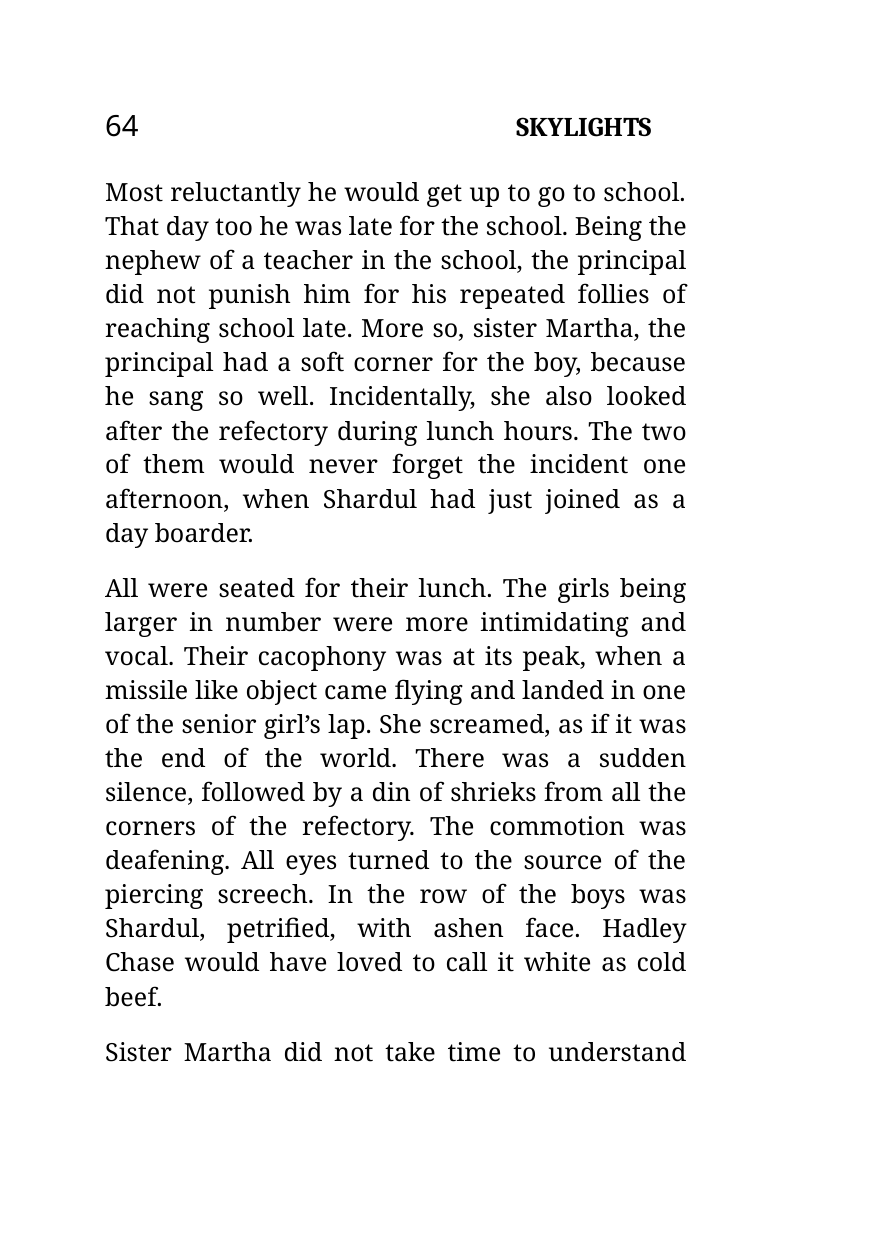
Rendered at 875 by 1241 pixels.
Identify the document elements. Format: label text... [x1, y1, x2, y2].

text Most reluctantly he would get up to go to school. That day too he was late for the school. Being the nephew of a teacher in the school, the principal did not punish him for his repeated follies of reaching school late. More so, sister Martha, the principal had a soft corner for the boy, because he sang so well. Incidentally, she also looked after the refectory during lunch hours. The two of them would never forget the incident one afternoon, when Shardul had just joined as a day boarder. [105, 175, 687, 549]
text Sister Martha did not take time to understand [105, 1034, 687, 1068]
text All were seated for their lunch. The girls being larger in number were more intimidating and vocal. Their cacophony was at its peak, when a missile like object came flying and landed in one of the senior girl’s lap. She screamed, as if it was the end of the world. There was a sudden silence, followed by a din of shrieks from all the corners of the refectory. The commotion was deafening. All eyes turned to the source of the piercing screech. In the row of the boys was Shardul, petrified, with ashen face. Hadley Chase would have loved to call it white as cold beef. [105, 570, 687, 1013]
